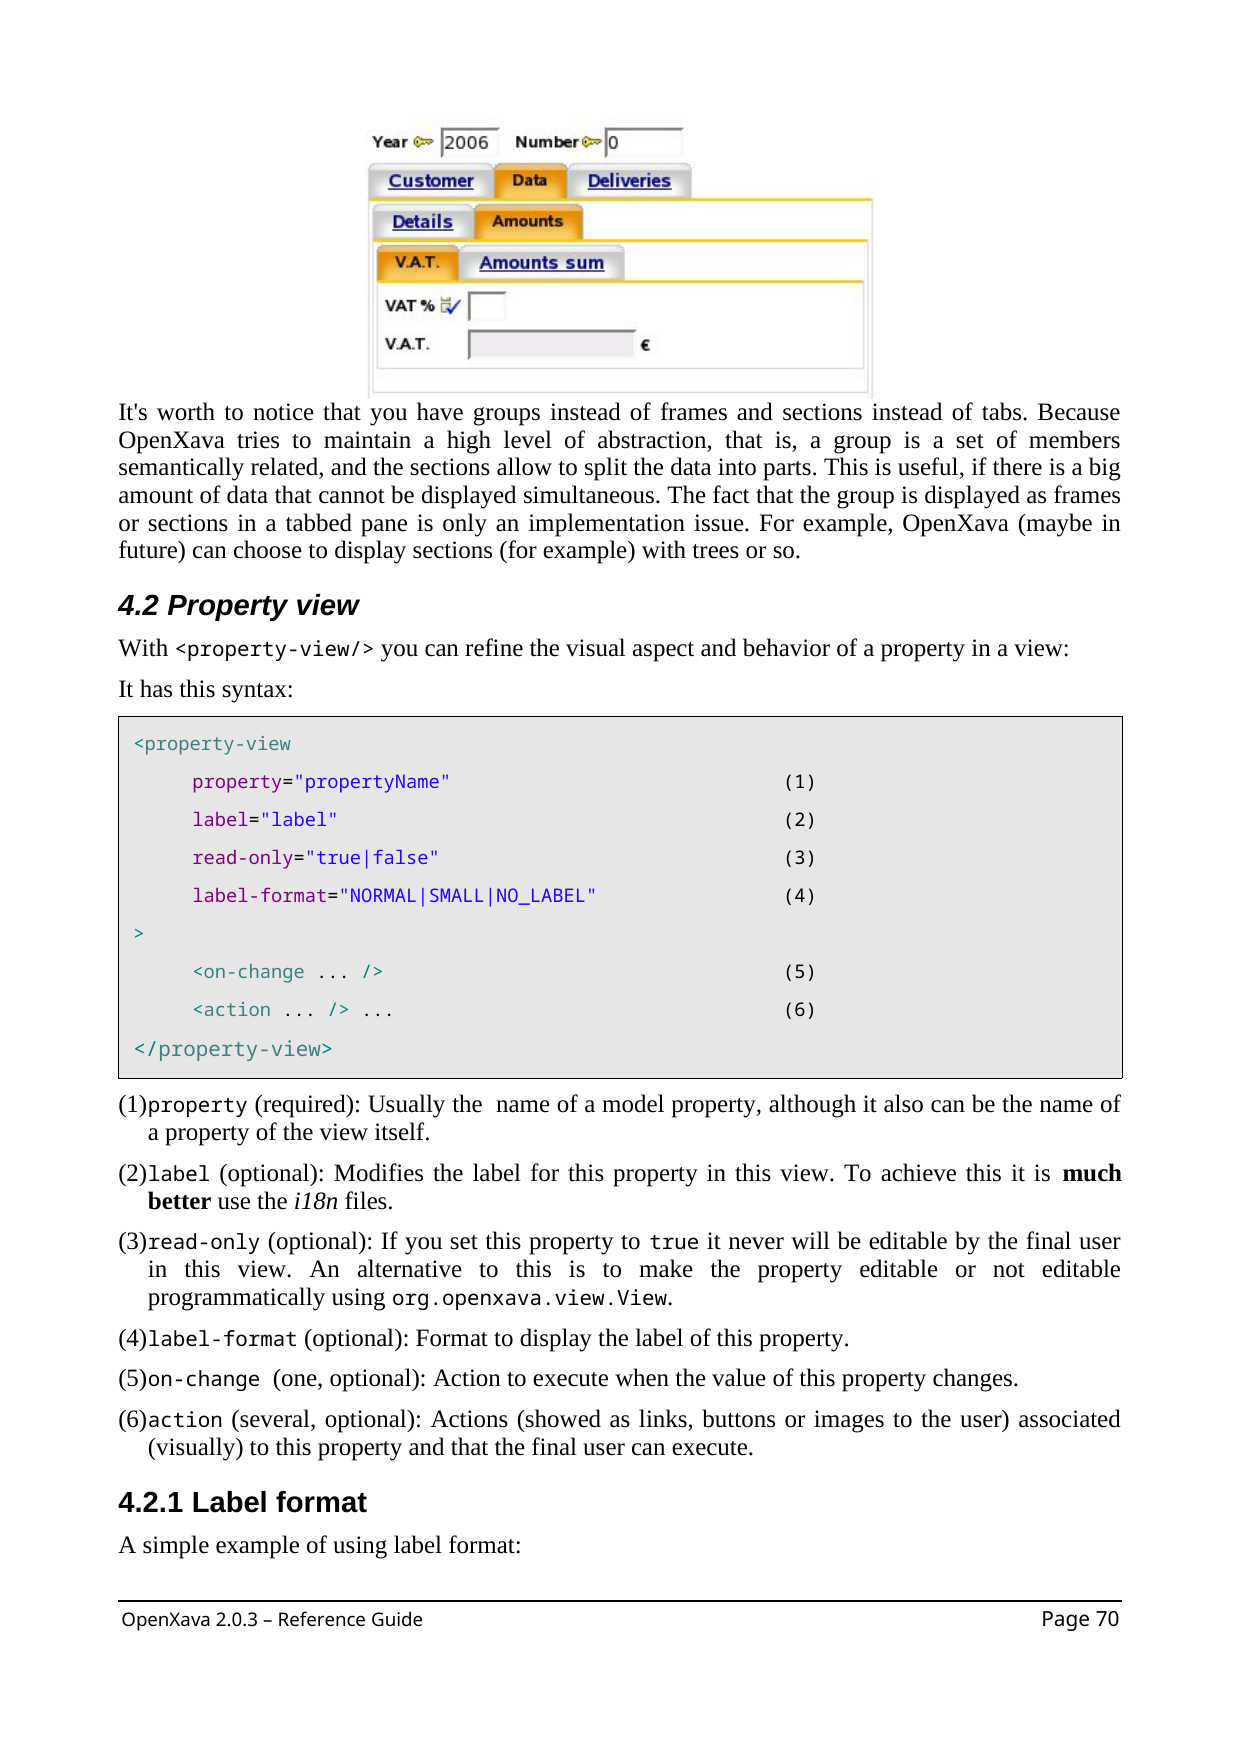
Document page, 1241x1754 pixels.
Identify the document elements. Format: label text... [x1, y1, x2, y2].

text <property-view [119, 717, 1122, 753]
list property (required): Usually the name of a model property, although it also can be the name of a property of the view itself. [118, 1090, 1122, 1146]
text <action ... /> ... (6) [119, 982, 1122, 1020]
subtitle Label format [118, 1486, 1122, 1519]
text label-format="NORMAL|SMALL|NO_LABEL" (4) [119, 868, 1122, 906]
text </property-view> [119, 1020, 1122, 1078]
list label-format (optional): Format to display the label of this property. [118, 1324, 1122, 1352]
subtitle Property view [118, 589, 1122, 622]
text property="propertyName" (1) [119, 753, 1122, 792]
list action (several, optional): Actions (showed as links, buttons or images to the user) associated (visually) to this property and that the final user can execute. [118, 1405, 1122, 1461]
text It's worth to notice that you have groups instead of frames and sections instead of tabs. Because OpenXava tries to maintain a high level of abstraction, that is, a group is a set of members semantically related, and the sections allow to split the data into parts. This is useful, if there is a big amount of data that cannot be displayed simultaneous. The fact that the group is displayed as frames or sections in a tabbed pane is only an implementation issue. For example, OpenXava (maybe in future) can choose to display sections (for example) with trees or so. [118, 118, 1122, 564]
text A simple example of using label format: [118, 1531, 1122, 1559]
text > [119, 906, 1122, 944]
list label (optional): Modifies the label for this property in this view. To achieve this it is much better use the i18n files. [118, 1159, 1122, 1214]
text With <property-view/> you can refine the visual aspect and behavior of a property in a view: [118, 634, 1122, 663]
text It has this syntax: [118, 675, 1122, 703]
list on-change (one, optional): Action to execute when the value of this property changes. [118, 1364, 1122, 1393]
list read-only (optional): If you set this property to true it never will be editable by the final user in this view. An alternative to this is to make the property editable or not editable programmatically using org.openxava.view.View. [118, 1227, 1122, 1311]
text read-only="true|false" (3) [119, 829, 1122, 868]
text label="label" (2) [119, 792, 1122, 829]
picture [364, 118, 876, 399]
text <on-change ... /> (5) [119, 944, 1122, 982]
